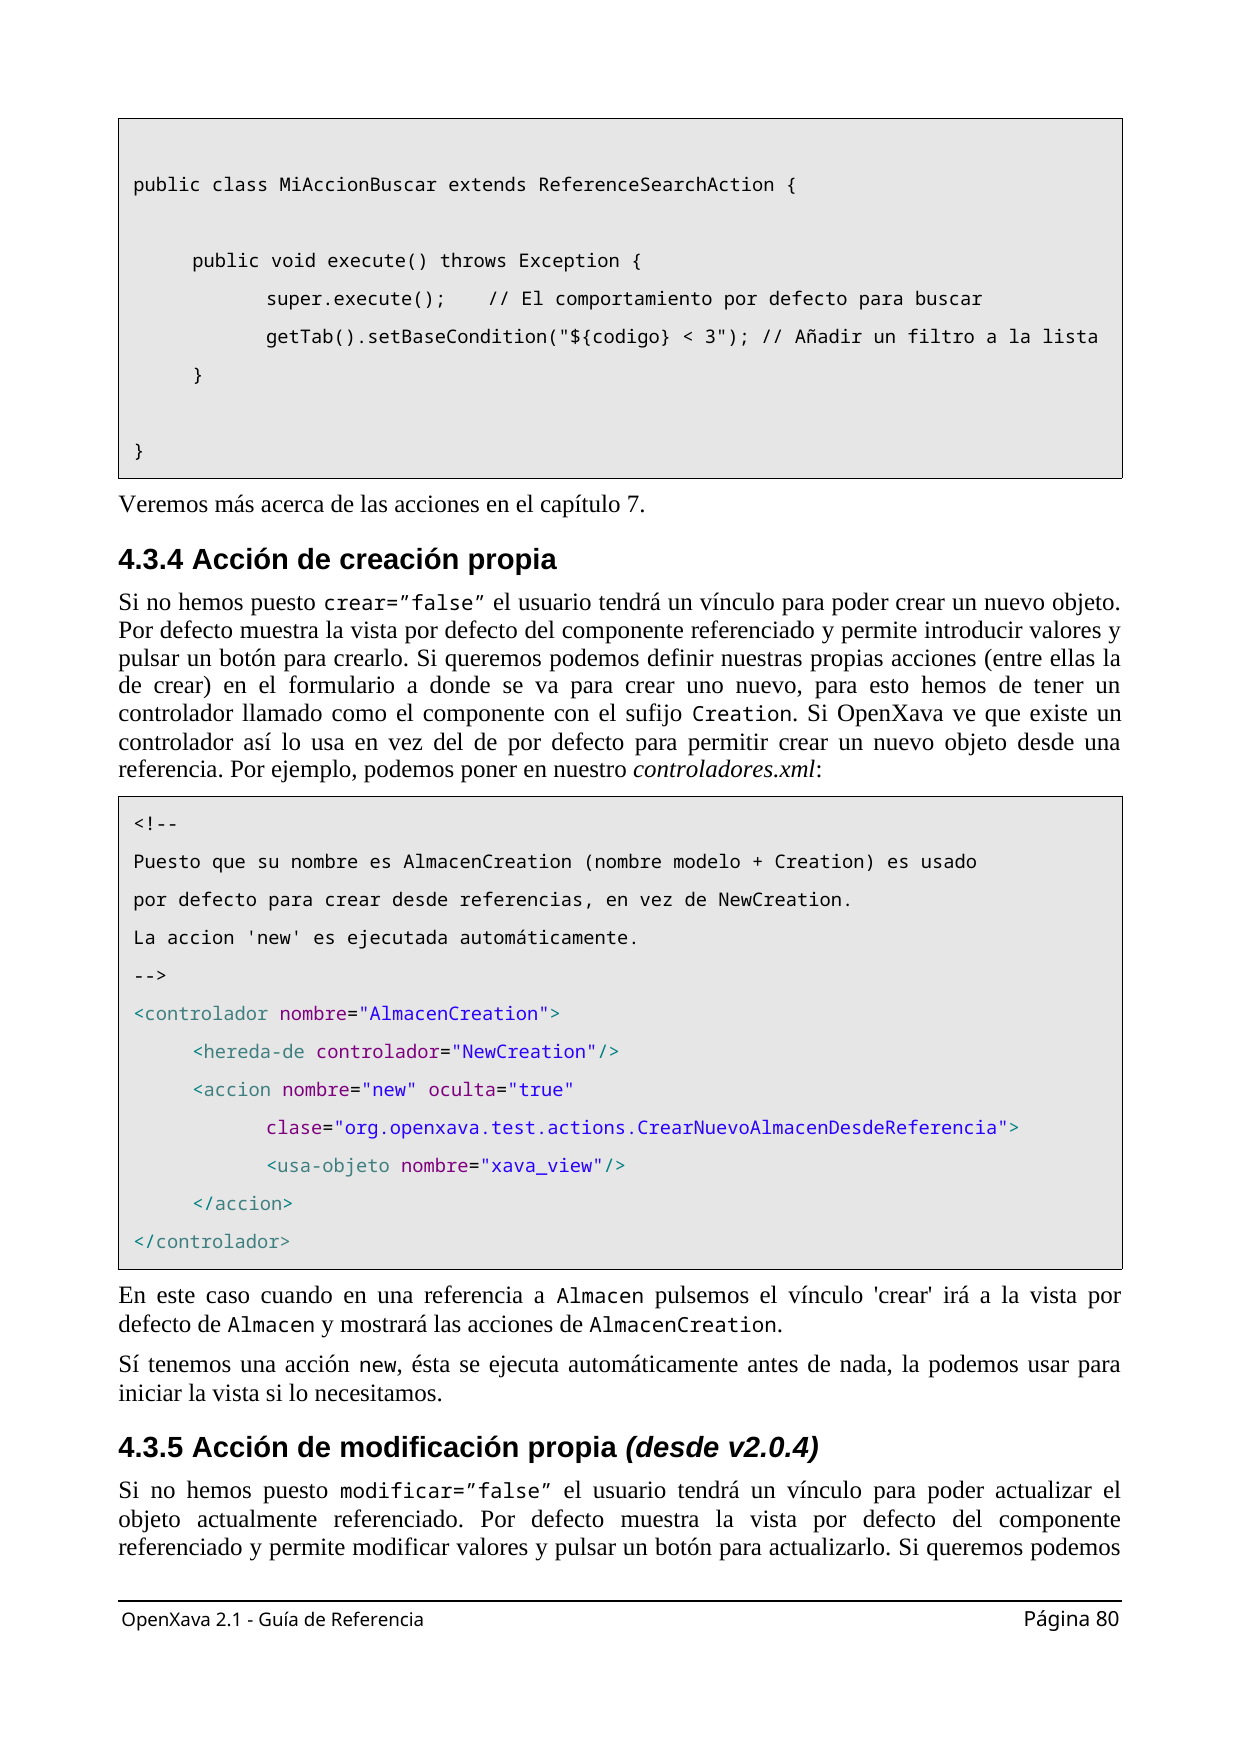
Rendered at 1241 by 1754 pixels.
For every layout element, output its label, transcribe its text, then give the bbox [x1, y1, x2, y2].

text public class MiAccionBuscar extends ReferenceSearchAction { [119, 156, 1122, 194]
text getTab().setBaseCondition("${codigo} < 3"); // Añadir un filtro a la lista [119, 308, 1122, 346]
text } [119, 422, 1122, 478]
text Si no hemos puesto crear=”false” el usuario tendrá un vínculo para poder crear un nuevo objeto. Por defecto muestra la vista por defecto del componente referenciado y permite introducir valores y pulsar un botón para crearlo. Si queremos podemos definir nuestras propias acciones (entre ellas la de crear) en el formulario a donde se va para crear uno nuevo, para esto hemos de tener un controlador llamado como el componente con el sufijo Creation. Si OpenXava ve que existe un controlador así lo usa en vez del de por defecto para permitir crear un nuevo objeto desde una referencia. Por ejemplo, podemos poner en nuestro controladores.xml: [118, 588, 1122, 783]
text </controlador> [119, 1214, 1122, 1269]
text </accion> [119, 1176, 1122, 1214]
subtitle Acción de modificación propia (desde v2.0.4) [118, 1431, 1122, 1464]
text super.execute(); // El comportamiento por defecto para buscar [119, 270, 1122, 308]
text <usa-objeto nombre="xava_view"/> [119, 1138, 1122, 1176]
text <controlador nombre="AlmacenCreation"> [119, 986, 1122, 1024]
text Veremos más acerca de las acciones en el capítulo 7. [118, 490, 1122, 518]
text } [119, 346, 1122, 384]
text Puesto que su nombre es AlmacenCreation (nombre modelo + Creation) es usado [119, 833, 1122, 872]
text Si no hemos puesto modificar=”false” el usuario tendrá un vínculo para poder actualizar el objeto actualmente referenciado. Por defecto muestra la vista por defecto del componente referenciado y permite modificar valores y pulsar un botón para actualizarlo. Si queremos podemos [118, 1477, 1122, 1560]
text <hereda-de controlador="NewCreation"/> [119, 1024, 1122, 1062]
text clase="org.openxava.test.actions.CrearNuevoAlmacenDesdeReferencia"> [119, 1100, 1122, 1138]
text Sí tenemos una acción new, ésta se ejecuta automáticamente antes de nada, la podemos usar para iniciar la vista si lo necesitamos. [118, 1351, 1122, 1406]
text <accion nombre="new" oculta="true" [119, 1062, 1122, 1100]
text por defecto para crear desde referencias, en vez de NewCreation. [119, 872, 1122, 909]
subtitle Acción de creación propia [118, 543, 1122, 576]
text --> [119, 948, 1122, 986]
text En este caso cuando en una referencia a Almacen pulsemos el vínculo 'crear' irá a la vista por defecto de Almacen y mostrará las acciones de AlmacenCreation. [118, 1282, 1122, 1338]
text La accion 'new' es ejecutada automáticamente. [119, 909, 1122, 948]
text public void execute() throws Exception { [119, 232, 1122, 270]
text <!-- [119, 797, 1122, 833]
